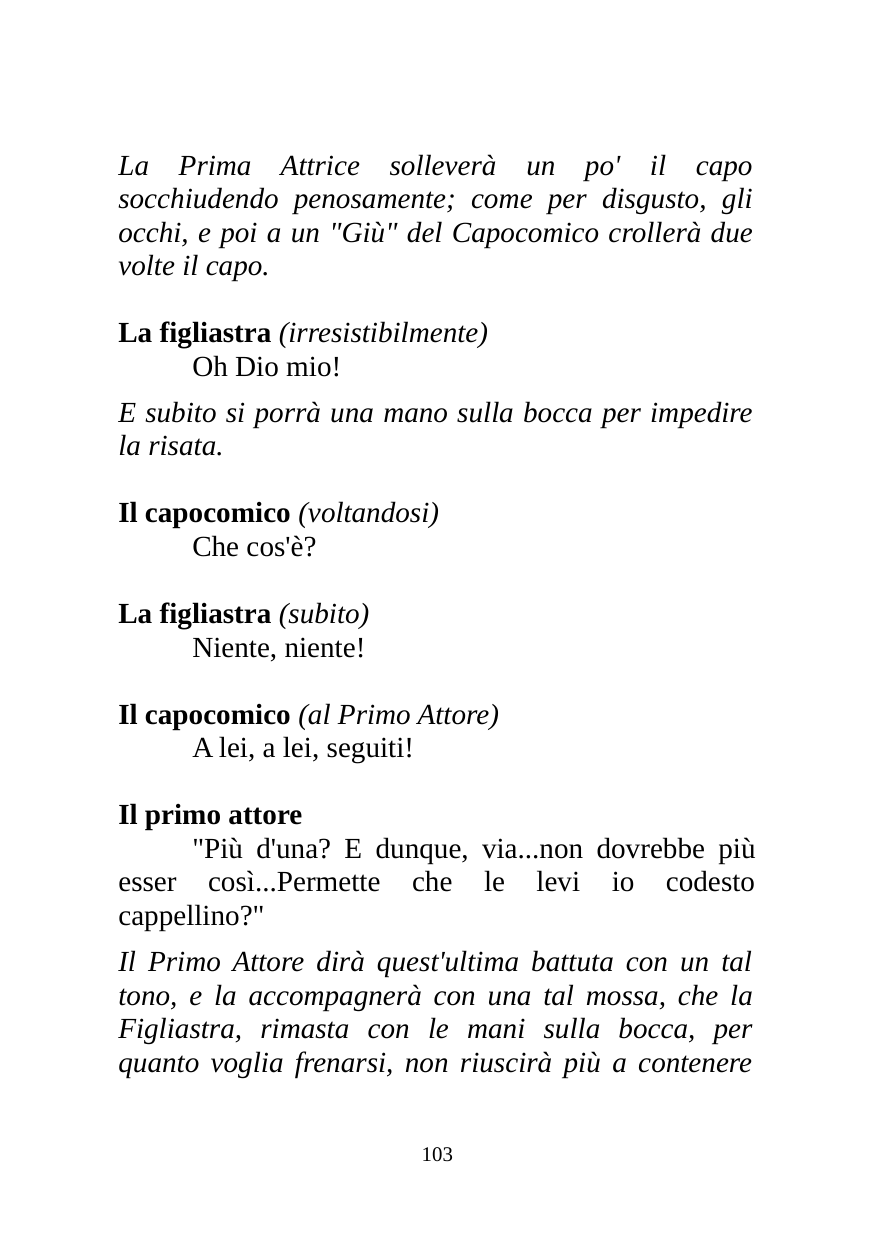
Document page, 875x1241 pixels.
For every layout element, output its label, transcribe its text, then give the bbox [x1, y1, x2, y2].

text La figliastra (subito) [118, 596, 756, 630]
text La figliastra (irresistibilmente) [118, 315, 756, 349]
text Il Primo Attore dirà quest'ultima battuta con un tal tono, e la accompagnerà con una tal mossa, che la Figliastra, rimasta con le mani sulla bocca, per quanto voglia frenarsi, non riuscirà più a contenere [118, 944, 756, 1078]
text Che cos'è? [118, 529, 756, 563]
text Il capocomico (voltandosi) [118, 496, 756, 529]
text La Prima Attrice solleverà un po' il capo socchiudendo penosamente; come per disgusto, gli occhi, e poi a un "Giù" del Capocomico crollerà due volte il capo. [118, 148, 756, 282]
text "Più d'una? E dunque, via...non dovrebbe più esser così...Permette che le levi io codesto cappellino?" [118, 831, 756, 932]
text Oh Dio mio! [118, 349, 756, 382]
text Il primo attore [118, 797, 756, 831]
text Il capocomico (al Primo Attore) [118, 697, 756, 730]
text A lei, a lei, seguiti! [118, 730, 756, 764]
text E subito si porrà una mano sulla bocca per impedire la risata. [118, 395, 756, 462]
text Niente, niente! [118, 630, 756, 663]
